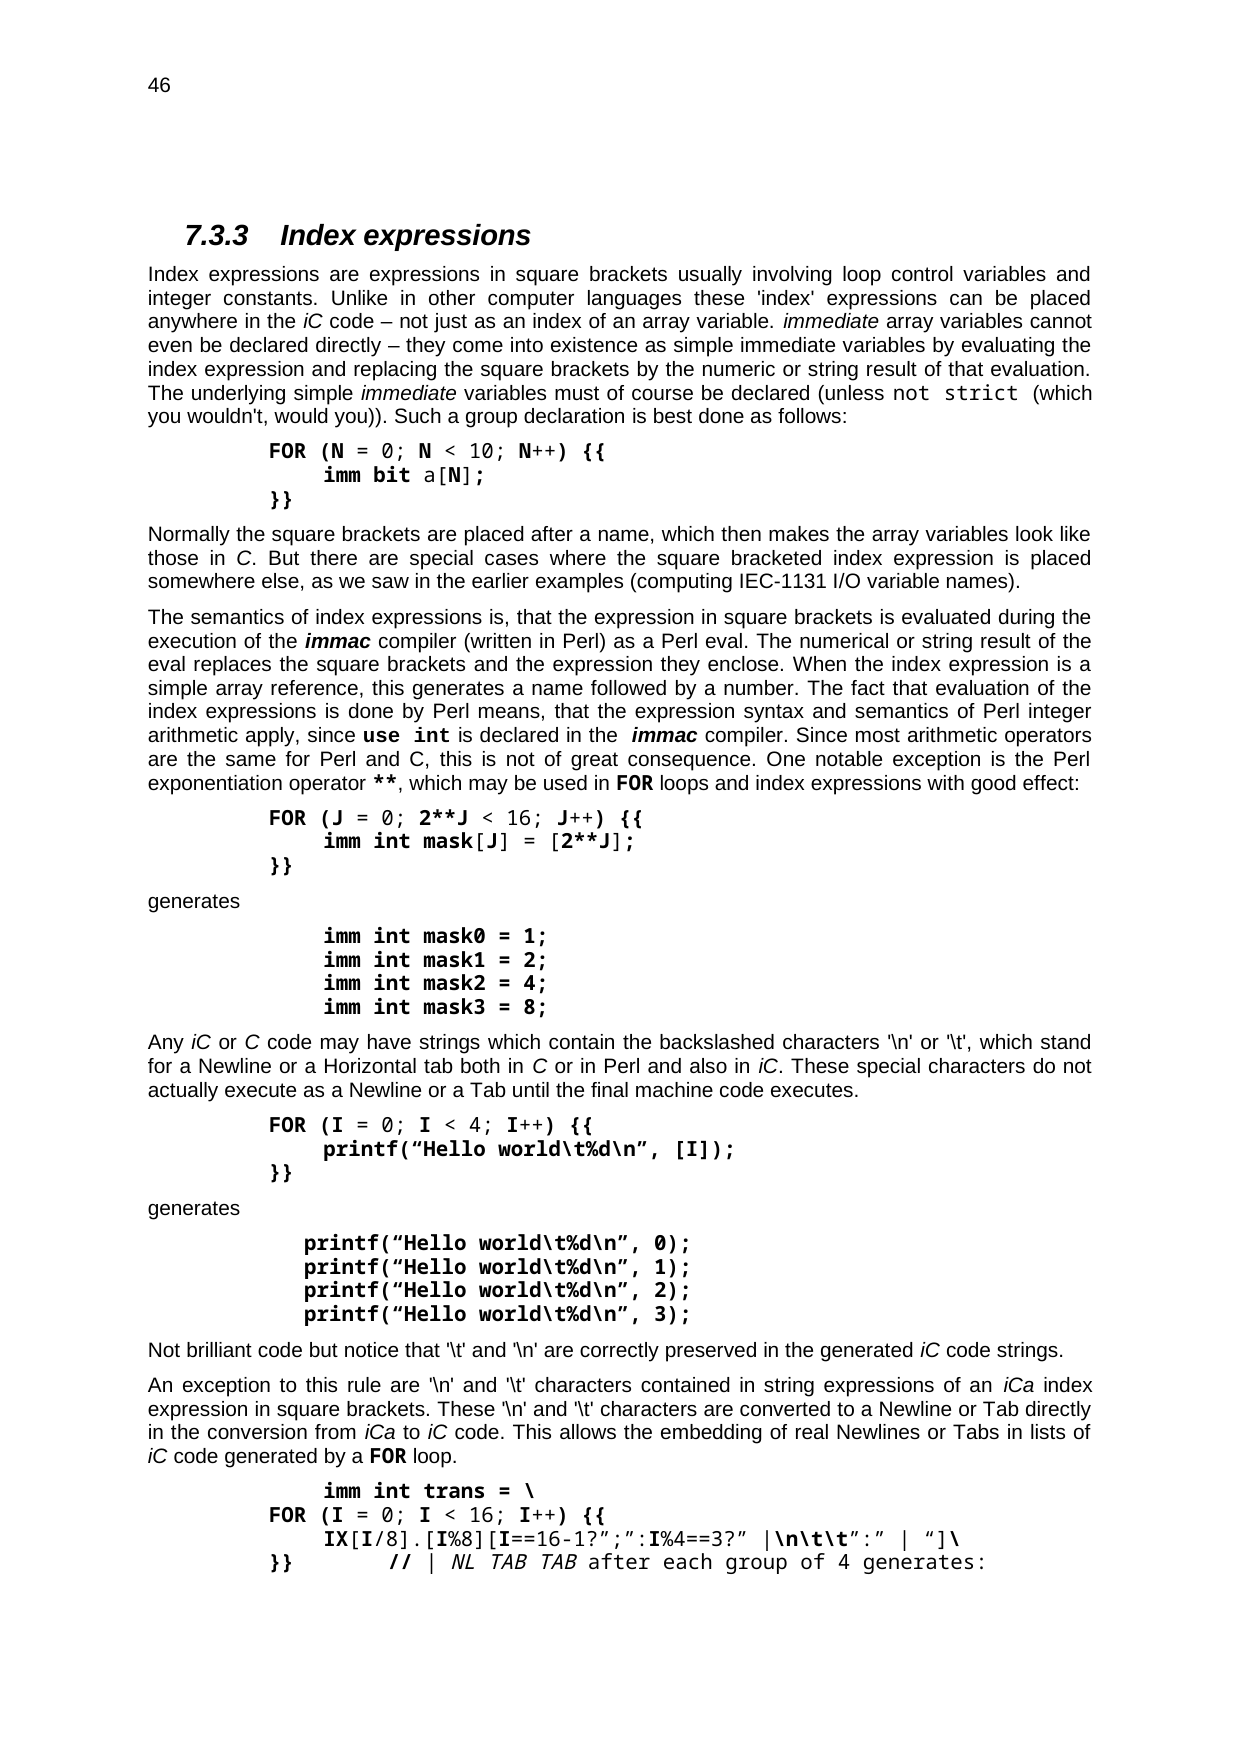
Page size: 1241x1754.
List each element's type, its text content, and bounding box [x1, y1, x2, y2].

text FOR (N = 0; N < 10; N++) {{ imm bit a[N]; }} [268, 440, 1092, 511]
text Normally the square brackets are placed after a name, which then makes the array variables look like those in C. But there are special cases where the square bracketed index expression is placed somewhere else, as we saw in the earlier examples (computing IEC-1131 I/O variable names). [148, 523, 1092, 594]
subtitle Index expressions [184, 218, 1092, 251]
text generates [148, 1196, 1092, 1220]
text The semantics of index expressions is, that the expression in square brackets is evaluated during the execution of the immac compiler (written in Perl) as a Perl eval. The numerical or string result of the eval replaces the square brackets and the expression they enclose. When the index expression is a simple array reference, this generates a name followed by a number. The fact that evaluation of the index expressions is done by Perl means, that the expression syntax and semantics of Perl integer arithmetic apply, since use int is declared in the immac compiler. Since most arithmetic operators are the same for Perl and C, this is not of great consequence. One notable exception is the Perl exponentiation operator **, which may be used in FOR loops and index expressions with good effect: [148, 606, 1092, 795]
text Not brilliant code but notice that '\t' and '\n' are correctly preserved in the generated iC code strings. [148, 1338, 1092, 1362]
text imm int trans = \ FOR (I = 0; I < 16; I++) {{ IX[I/8].[I%8][I==16-1?”;”:I%4==3?” |\n\t\t”:” | “]\ }} // | NL TAB TAB after each group of 4 generates: [268, 1480, 1092, 1574]
text imm int mask0 = 1; imm int mask1 = 2; imm int mask2 = 4; imm int mask3 = 8; [268, 924, 1092, 1019]
text Any iC or C code may have strings which contain the backslashed characters '\n' or '\t', which stand for a Newline or a Horizontal tab both in C or in Perl and also in iC. These special characters do not actually execute as a Newline or a Tab until the final machine code executes. [148, 1031, 1092, 1102]
text printf(“Hello world\t%d\n”, 0); printf(“Hello world\t%d\n”, 1); printf(“Hello world\t%d\n”, 2); printf(“Hello world\t%d\n”, 3); [268, 1232, 1092, 1326]
text generates [148, 889, 1092, 913]
text FOR (J = 0; 2**J < 16; J++) {{ imm int mask[J] = [2**J]; }} [268, 806, 1092, 877]
text FOR (I = 0; I < 4; I++) {{ printf(“Hello world\t%d\n”, [I]); }} [268, 1114, 1092, 1184]
text Index expressions are expressions in square brackets usually involving loop control variables and integer constants. Unlike in other computer languages these 'index' expressions can be placed anywhere in the iC code – not just as an index of an array variable. immediate array variables cannot even be declared directly – they come into existence as simple immediate variables by evaluating the index expression and replacing the square brackets by the numeric or string result of that evaluation. The underlying simple immediate variables must of course be declared (unless not strict (which you wouldn't, would you)). Such a group declaration is best done as follows: [148, 263, 1092, 428]
text An exception to this rule are '\n' and '\t' characters contained in string expressions of an iCa index expression in square brackets. These '\n' and '\t' characters are converted to a Newline or Tab directly in the conversion from iCa to iC code. This allows the embedding of real Newlines or Tabs in lists of iC code generated by a FOR loop. [148, 1373, 1092, 1468]
